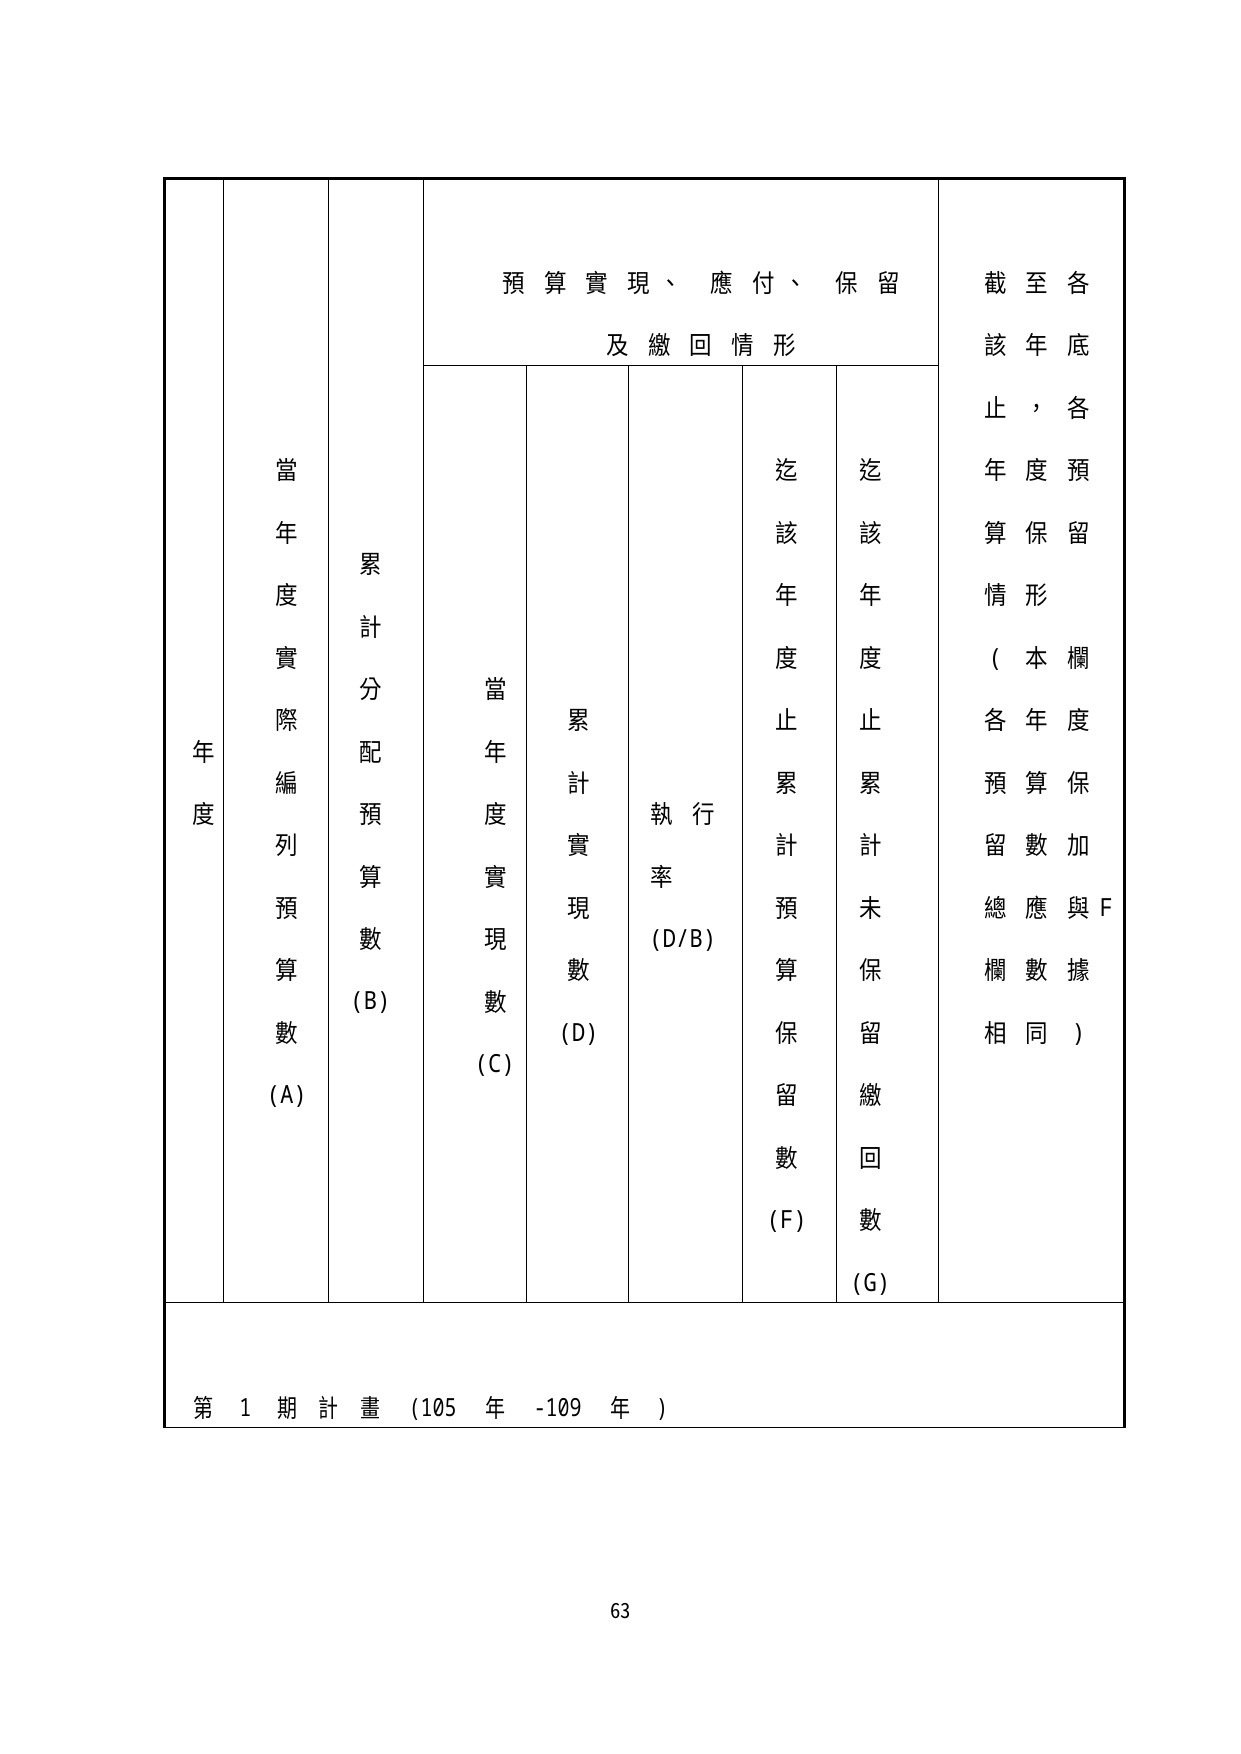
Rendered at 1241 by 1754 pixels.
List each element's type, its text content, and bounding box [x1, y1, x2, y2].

table_cell 迄該年度止累計未保留繳回數(G) [837, 366, 938, 1302]
table_header 累計分配預算數(B) [329, 180, 423, 1302]
table_header 年度 [166, 180, 223, 1302]
table_header 預算實現、應付、保留及繳回情形 [424, 180, 938, 365]
table_header 當年度實際編列預算數(A) [224, 180, 328, 1302]
table_header 截至各該年底止，各年度預算保留情形(本欄各年度預算保留數加總應與F欄數據相同) [939, 180, 1123, 1302]
table_cell 當年度實現數(C) [424, 366, 526, 1302]
table_cell 第1期計畫(105年-109年) [166, 1303, 1123, 1427]
table_cell 迄該年度止累計預算保留數(F) [743, 366, 836, 1302]
table_cell 累計實現數(D) [527, 366, 628, 1302]
table_cell 執行率(D/B) [629, 366, 742, 1302]
